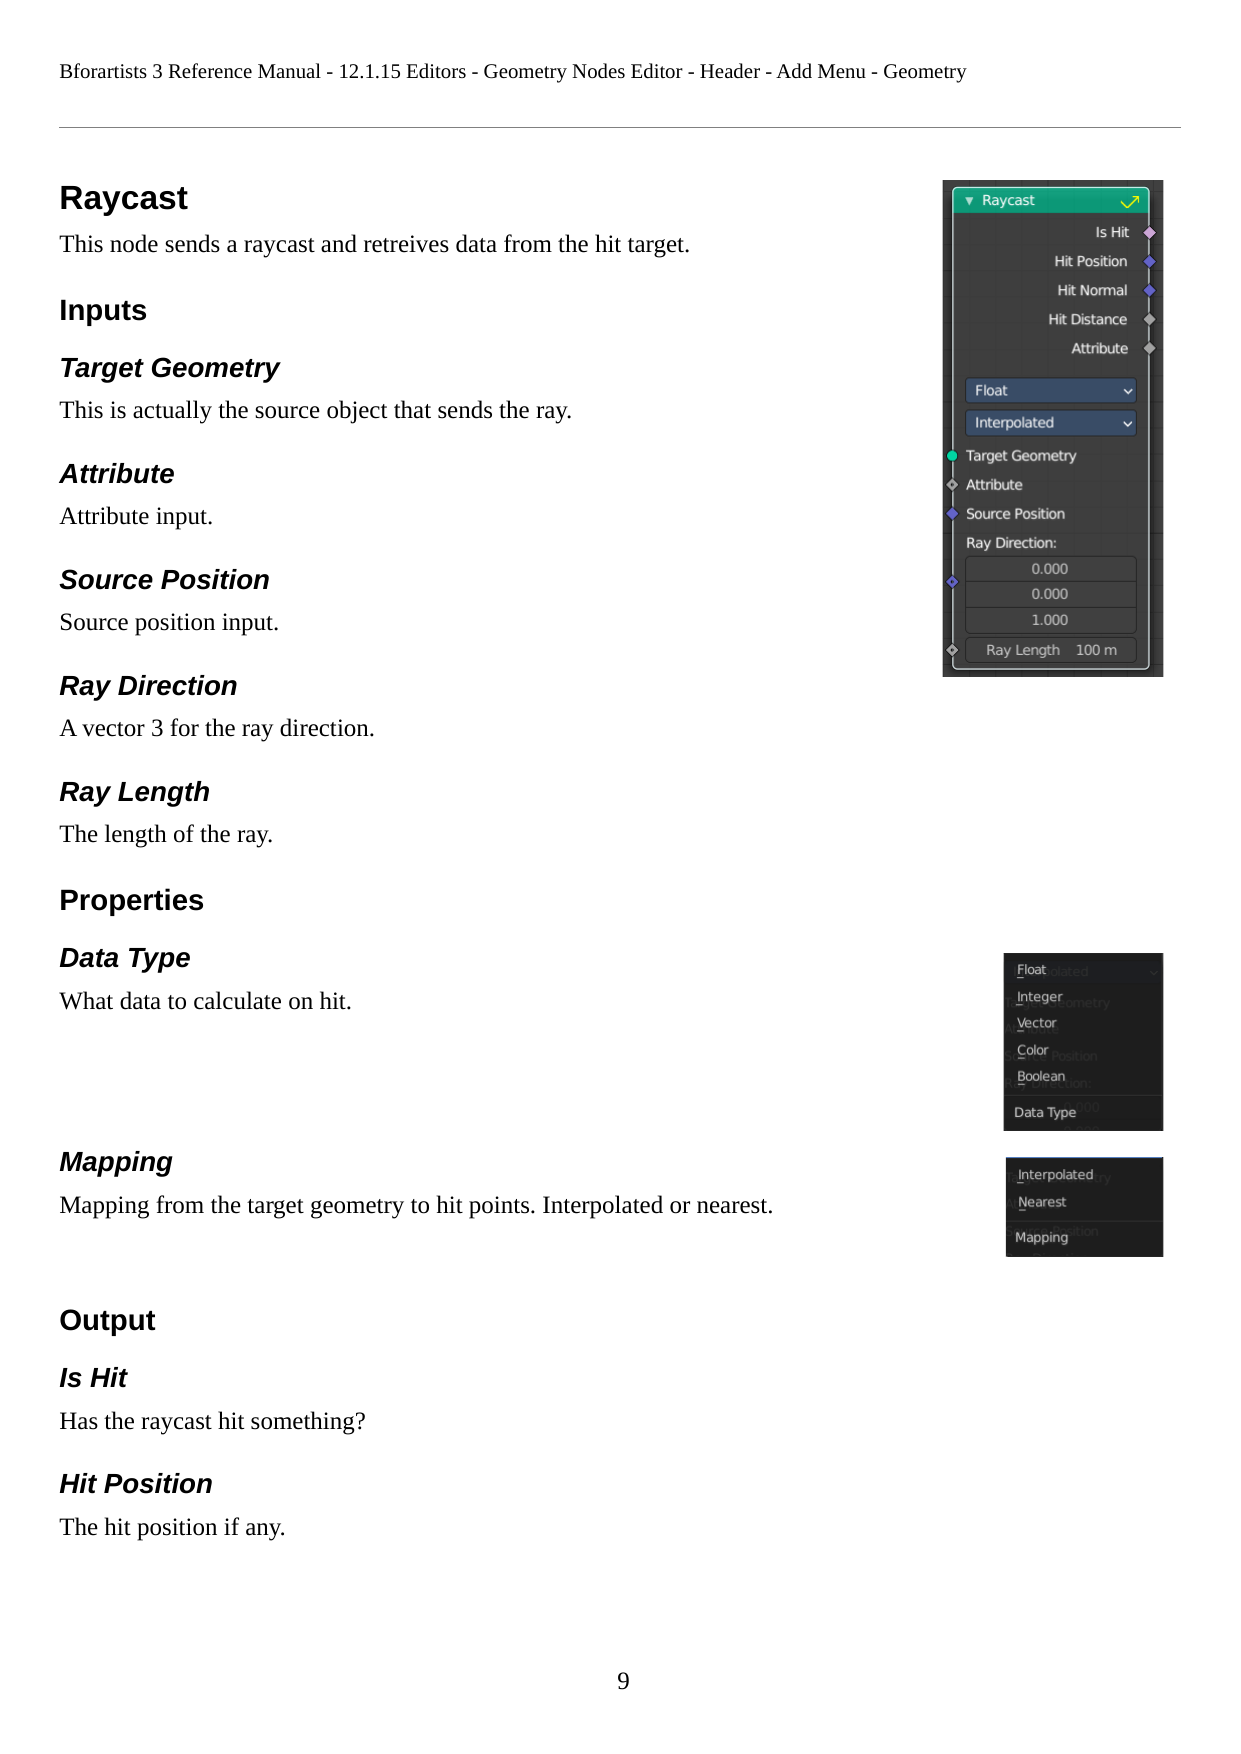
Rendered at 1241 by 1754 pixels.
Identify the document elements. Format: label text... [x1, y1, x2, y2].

text This is actually the source object that sends the ray. [59, 396, 942, 424]
picture [942, 180, 1164, 677]
text Attribute input. [59, 501, 942, 530]
text The length of the ray. [59, 819, 1181, 848]
subtitle Properties [59, 883, 1181, 917]
subtitle Target Geometry [59, 351, 942, 383]
text The hit position if any. [59, 1512, 1181, 1541]
subtitle Mapping [59, 1146, 1181, 1178]
subtitle Ray Length [59, 775, 1181, 807]
subtitle [1164, 457, 1181, 489]
text Mapping from the target geometry to hit points. Interpolated or nearest. [59, 1190, 1005, 1219]
subtitle Raycast [59, 178, 1181, 216]
picture [1005, 1157, 1164, 1257]
text [1164, 607, 1181, 636]
text This node sends a raycast and retreives data from the hit target. [59, 229, 942, 257]
subtitle Attribute [59, 457, 942, 489]
picture [1003, 953, 1164, 1131]
subtitle Data Type [59, 942, 1181, 973]
subtitle Is Hit [59, 1362, 1181, 1393]
text [1164, 501, 1181, 530]
subtitle Inputs [59, 292, 942, 326]
subtitle [1164, 292, 1181, 326]
text What data to calculate on hit. [59, 986, 1003, 1015]
subtitle Hit Position [59, 1467, 1181, 1499]
subtitle [1164, 563, 1181, 595]
text Has the raycast hit something? [59, 1406, 1181, 1435]
subtitle Output [59, 1303, 1181, 1337]
subtitle [1164, 351, 1181, 383]
text Source position input. [59, 607, 942, 636]
subtitle Ray Direction [59, 669, 1181, 701]
text A vector 3 for the ray direction. [59, 713, 1181, 742]
subtitle Source Position [59, 563, 942, 595]
